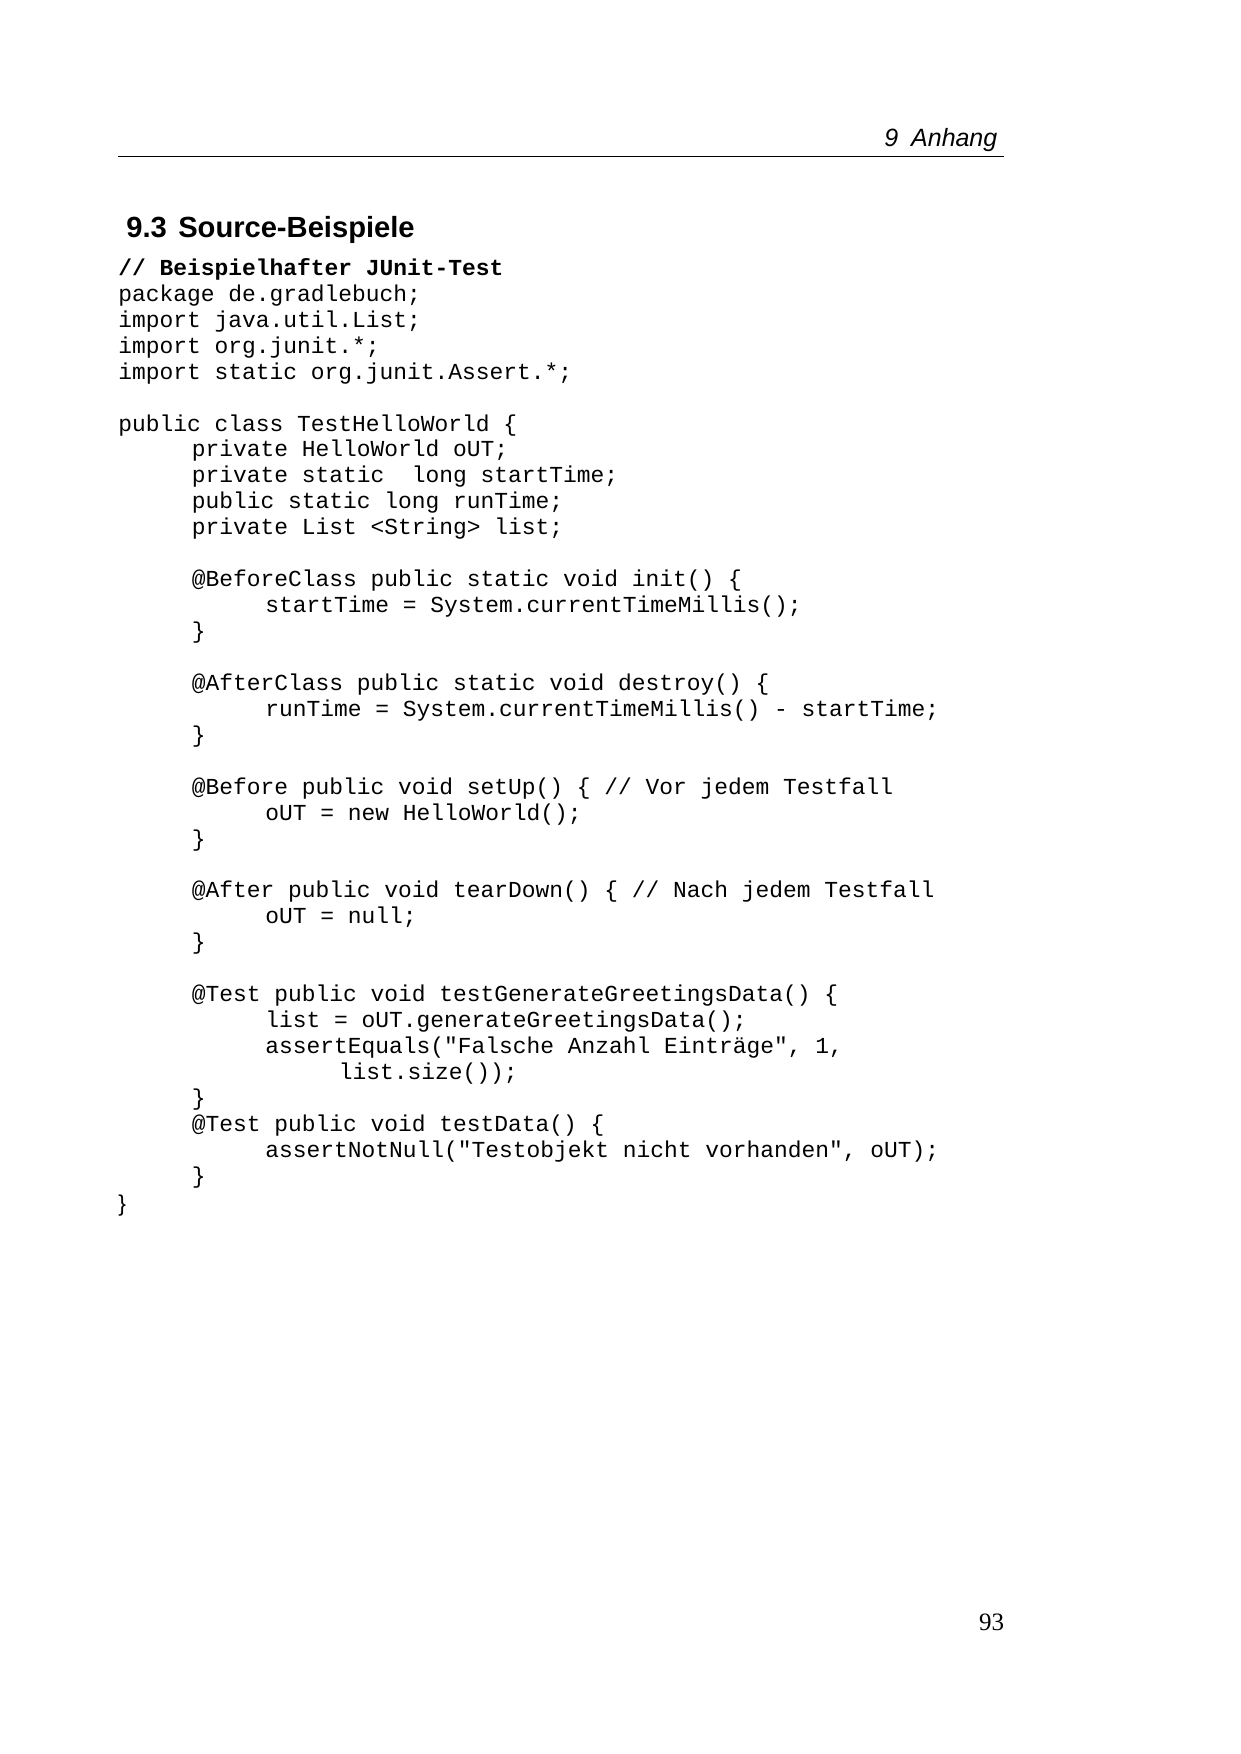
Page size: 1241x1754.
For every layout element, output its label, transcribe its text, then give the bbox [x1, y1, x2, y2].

text private static long startTime; [118, 464, 1004, 490]
text } [118, 1164, 1004, 1190]
text @Test public void testGenerateGreetingsData() { [118, 982, 1004, 1008]
text list = oUT.generateGreetingsData(); [118, 1008, 1004, 1034]
text // Beispielhafter JUnit-Test [118, 256, 1004, 282]
text import org.junit.*; [118, 334, 1004, 360]
text } [118, 723, 1004, 749]
text } [118, 1086, 1004, 1112]
text private HelloWorld oUT; [118, 438, 1004, 464]
text assertNotNull("Testobjekt nicht vorhanden", oUT); [118, 1138, 1004, 1164]
text public static long runTime; [118, 490, 1004, 516]
text list.size()); [118, 1060, 1004, 1086]
text oUT = null; [118, 905, 1004, 931]
text assertEquals("Falsche Anzahl Einträge", 1, [118, 1034, 1004, 1060]
subtitle Source-Beispiele [118, 210, 1004, 244]
text } [118, 619, 1004, 645]
text } [118, 1190, 1004, 1216]
text @Before public void setUp() { // Vor jedem Testfall [118, 775, 1004, 801]
text public class TestHelloWorld { [118, 412, 1004, 438]
text oUT = new HelloWorld(); [118, 801, 1004, 827]
text @Test public void testData() { [118, 1112, 1004, 1138]
text runTime = System.currentTimeMillis() - startTime; [118, 697, 1004, 723]
text @After public void tearDown() { // Nach jedem Testfall [118, 879, 1004, 905]
text import static org.junit.Assert.*; [118, 360, 1004, 386]
text @AfterClass public static void destroy() { [118, 671, 1004, 697]
text import java.util.List; [118, 308, 1004, 334]
text startTime = System.currentTimeMillis(); [118, 593, 1004, 619]
text @BeforeClass public static void init() { [118, 567, 1004, 593]
text private List <String> list; [118, 516, 1004, 542]
text } [118, 827, 1004, 853]
text package de.gradlebuch; [118, 282, 1004, 308]
text } [118, 931, 1004, 957]
